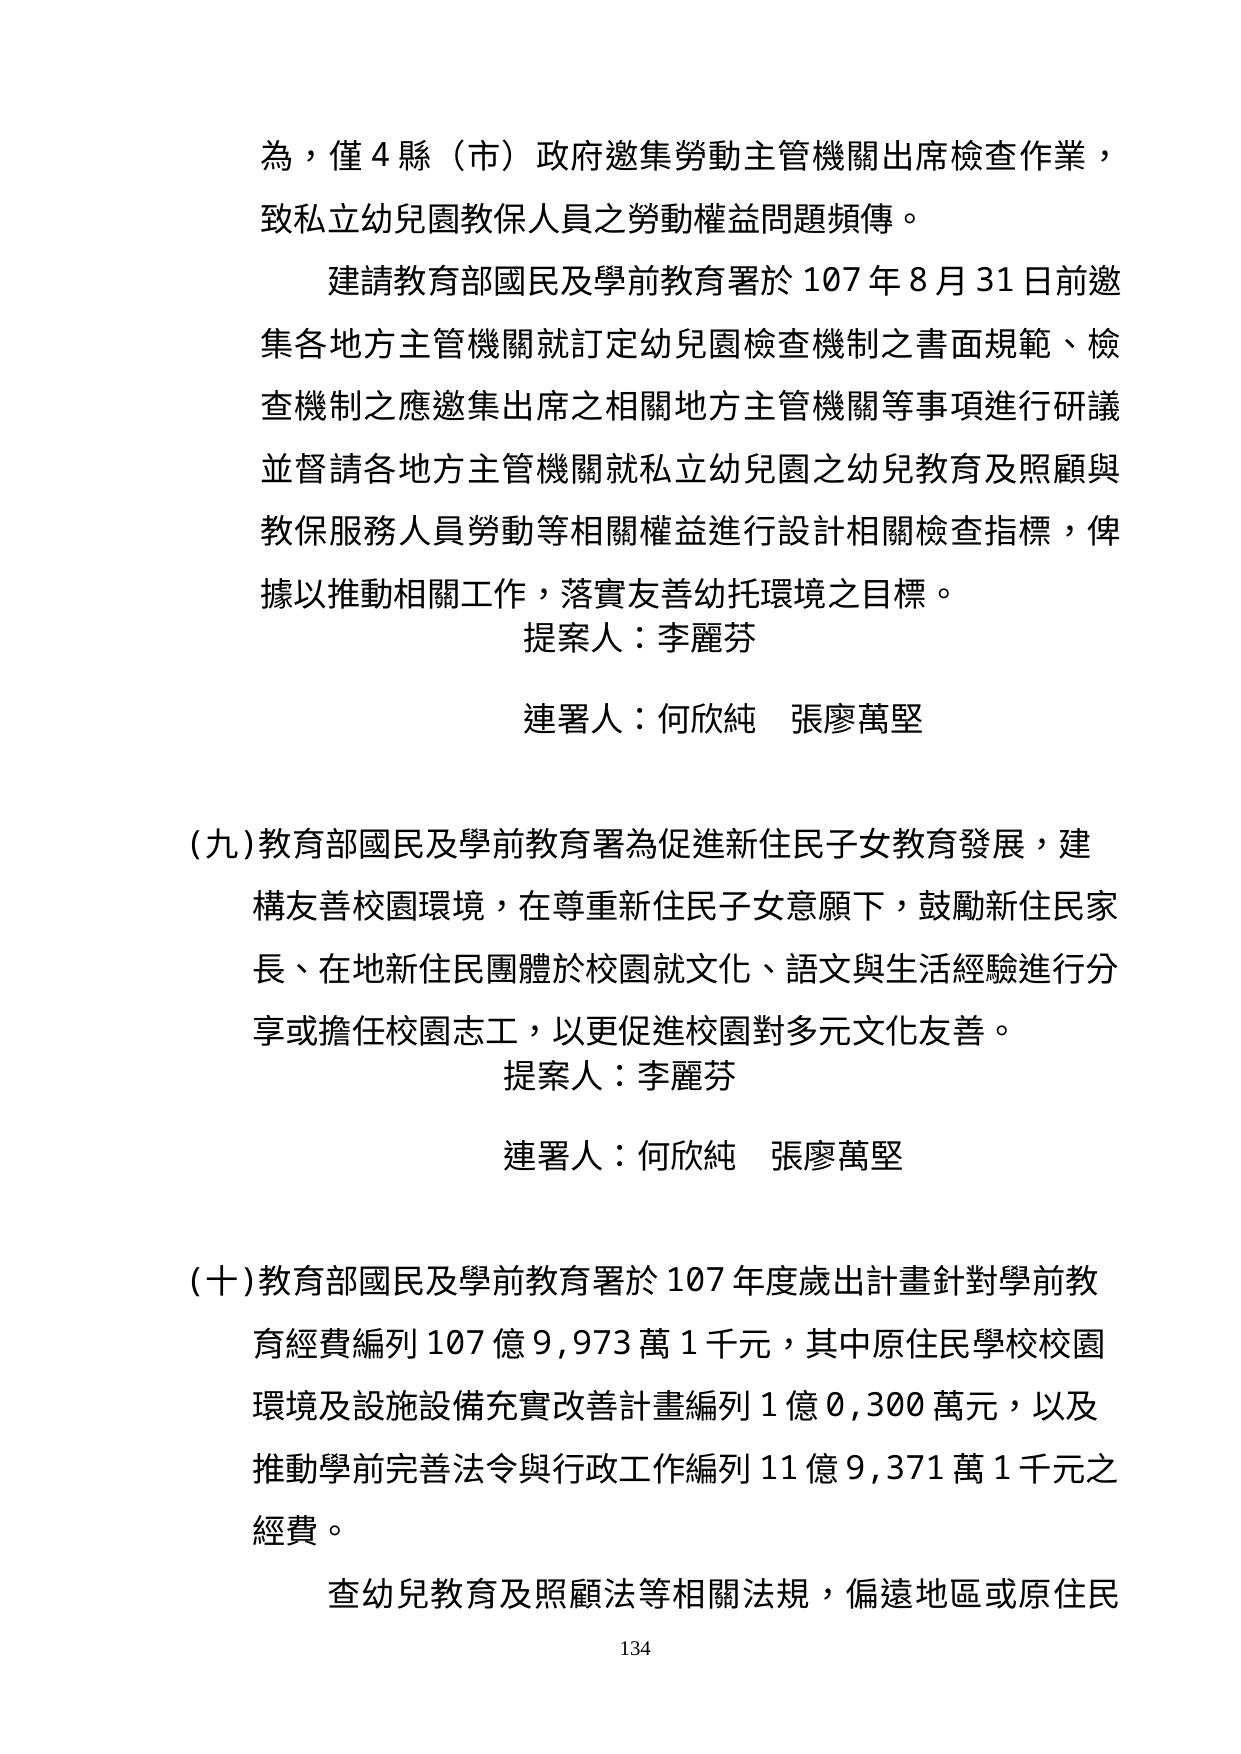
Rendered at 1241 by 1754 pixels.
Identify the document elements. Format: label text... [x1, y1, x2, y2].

text (九)教育部國民及學前教育署為促進新住民子女教育發展，建構友善校園環境，在尊重新住民子女意願下，鼓勵新住民家長、在地新住民團體於校園就文化、語文與生活經驗進行分享或擔任校園志工，以更促進校園對多元文化友善。 [185, 800, 1122, 1050]
text 查幼兒教育及照顧法等相關法規，偏遠地區或原住民 [260, 1550, 1122, 1612]
text 連署人：何欣純 張廖萬堅 [244, 675, 1122, 737]
text 提案人：李麗芬 [244, 612, 1122, 660]
text 連署人：何欣純 張廖萬堅 [244, 1112, 1122, 1175]
text (十)教育部國民及學前教育署於107年度歲出計畫針對學前教育經費編列107億9,973萬1千元，其中原住民學校校園環境及設施設備充實改善計畫編列1億0,300萬元，以及推動學前完善法令與行政工作編列11億9,371萬1千元之經費。 [185, 1237, 1122, 1550]
text 為，僅4縣（市）政府邀集勞動主管機關出席檢查作業，致私立幼兒園教保人員之勞動權益問題頻傳。 [260, 112, 1122, 237]
text 建請教育部國民及學前教育署於107年8月31日前邀集各地方主管機關就訂定幼兒園檢查機制之書面規範、檢查機制之應邀集出席之相關地方主管機關等事項進行研議，並督請各地方主管機關就私立幼兒園之幼兒教育及照顧與教保服務人員勞動等相關權益進行設計相關檢查指標，俾據以推動相關工作，落實友善幼托環境之目標。 [260, 237, 1122, 612]
text 提案人：李麗芬 [244, 1050, 1122, 1098]
